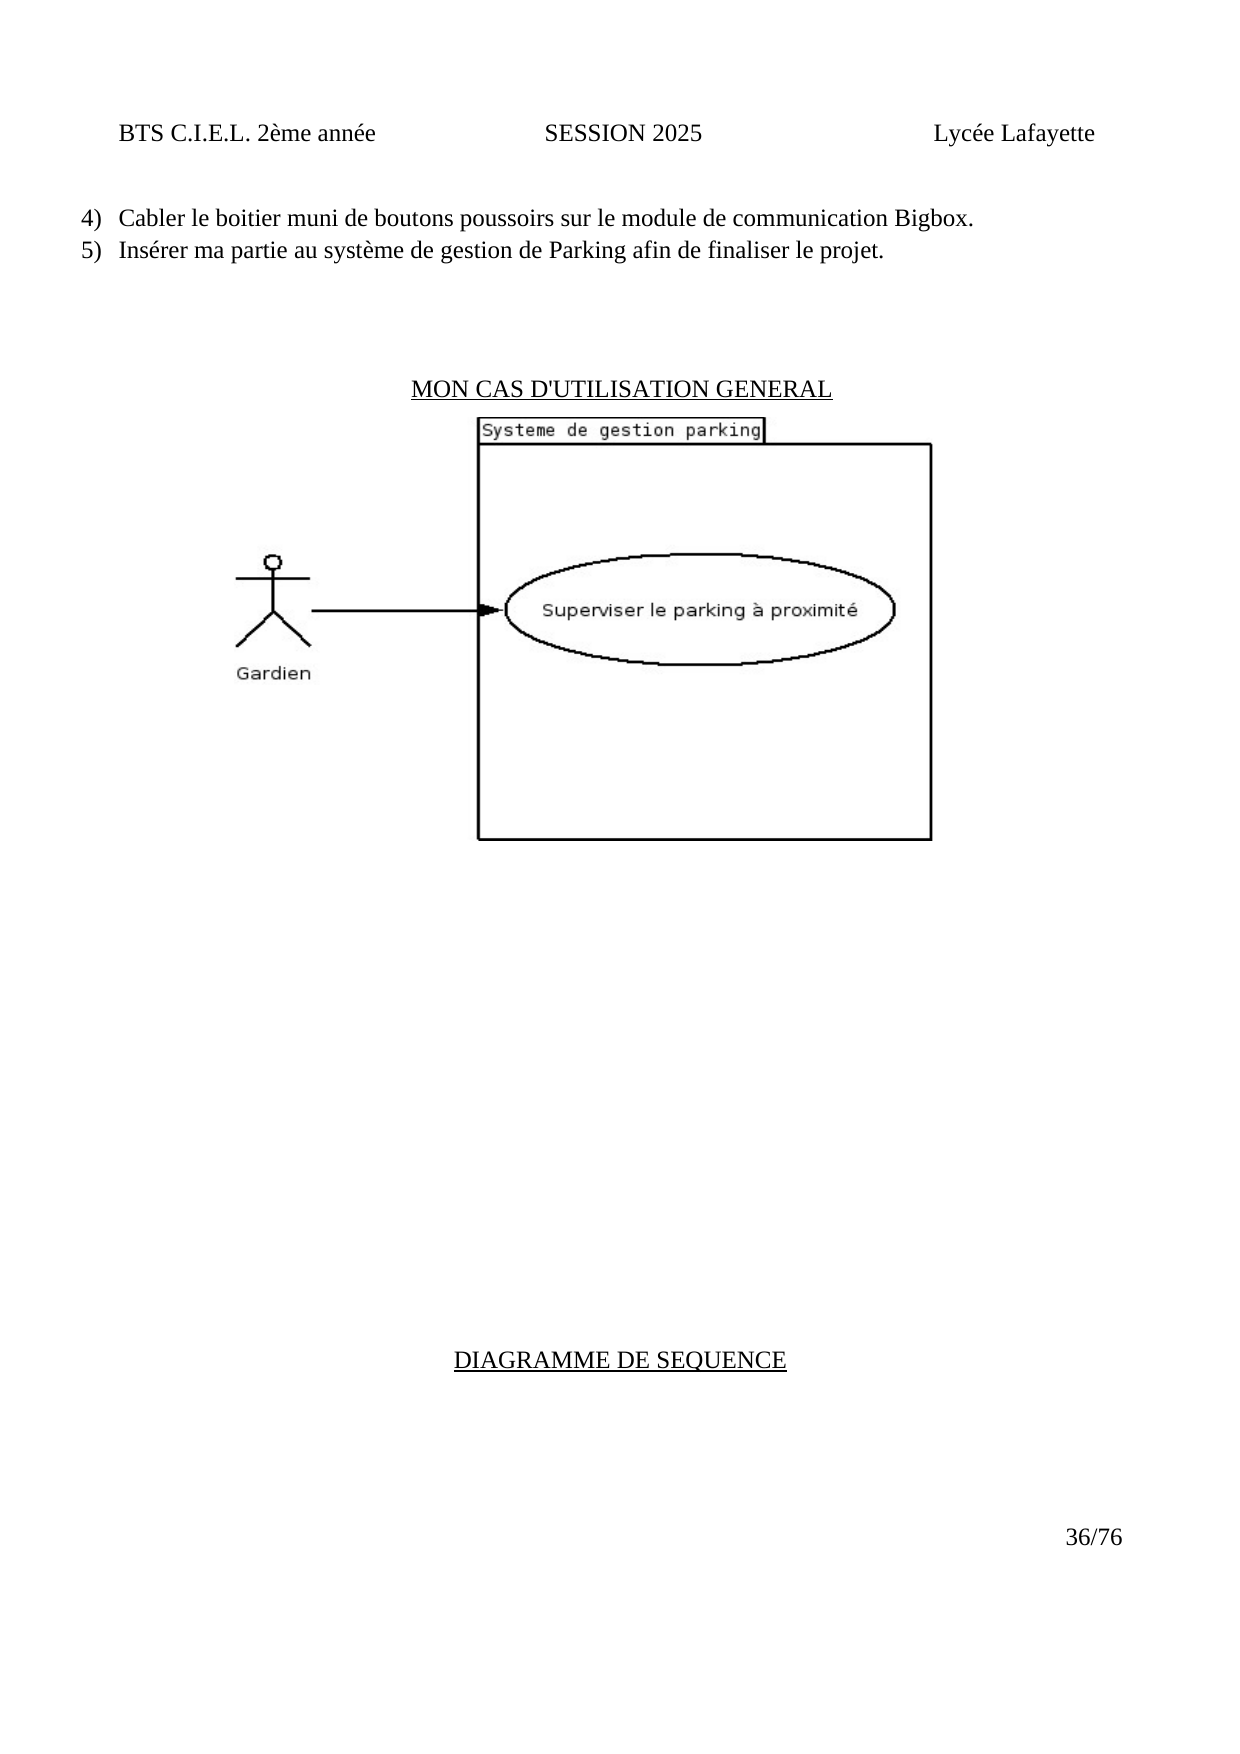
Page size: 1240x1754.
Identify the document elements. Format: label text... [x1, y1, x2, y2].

list Cabler le boitier muni de boutons poussoirs sur le module de communication Bigbox. [81, 203, 1121, 232]
text DIAGRAMME DE SEQUENCE [118, 1345, 1122, 1374]
text MON CAS D'UTILISATION GENERAL [411, 374, 1122, 402]
list Insérer ma partie au système de gestion de Parking afin de finaliser le projet. [81, 235, 1121, 264]
picture [233, 417, 933, 841]
